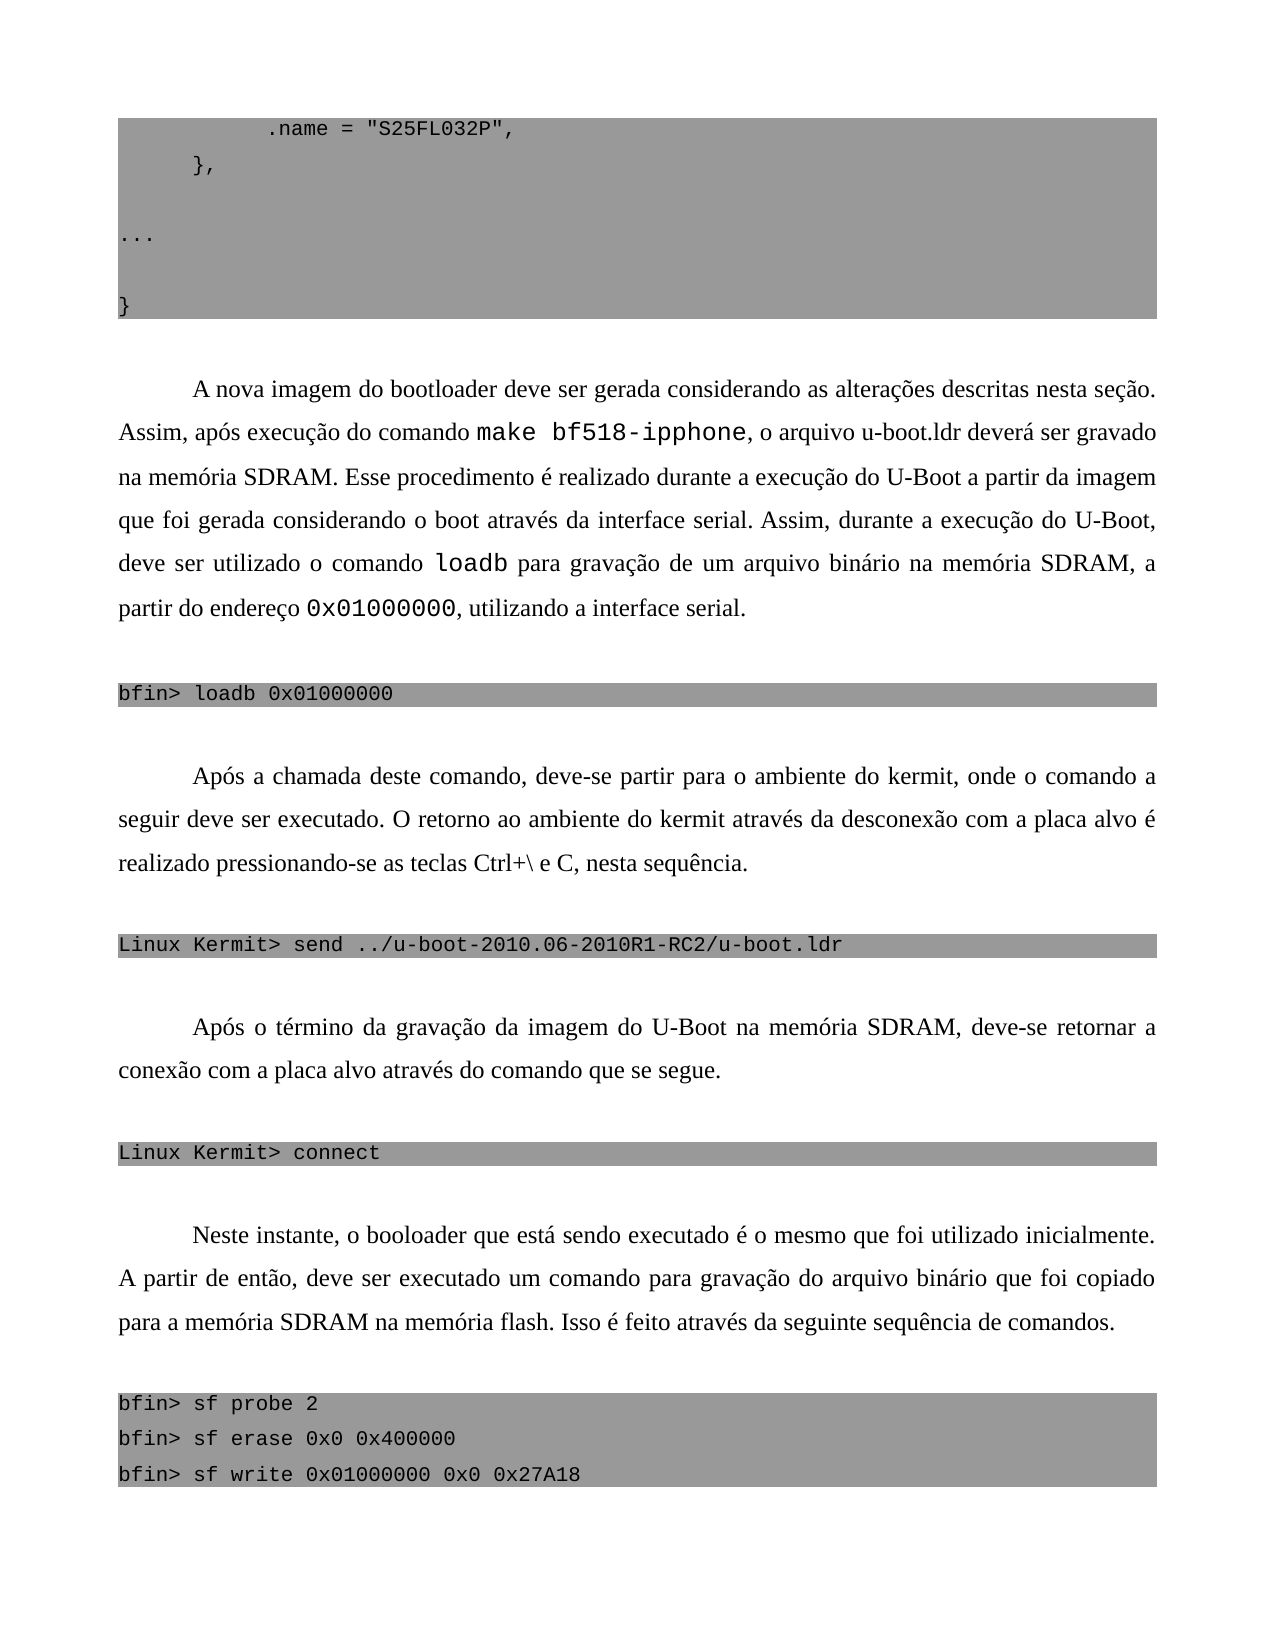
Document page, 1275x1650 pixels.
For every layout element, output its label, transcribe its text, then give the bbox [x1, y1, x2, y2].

text } [118, 295, 1157, 319]
text Linux Kermit> send ../u-boot-2010.06-2010R1-RC2/u-boot.ldr [118, 934, 1157, 958]
text }, [118, 153, 1157, 177]
text bfin> sf write 0x01000000 0x0 0x27A18 [118, 1464, 1157, 1487]
text Neste instante, o booloader que está sendo executado é o mesmo que foi utilizado inicialmente. A partir de então, deve ser executado um comando para gravação do arquivo binário que foi copiado para a memória SDRAM na memória flash. Isso é feito através da seguinte sequência de comandos. [118, 1220, 1157, 1335]
text bfin> sf erase 0x0 0x400000 [118, 1428, 1157, 1452]
text Linux Kermit> connect [118, 1142, 1157, 1166]
text A nova imagem do bootloader deve ser gerada considerando as alterações descritas nesta seção. Assim, após execução do comando make bf518-ipphone, o arquivo u-boot.ldr deverá ser gravado na memória SDRAM. Esse procedimento é realizado durante a execução do U-Boot a partir da imagem que foi gerada considerando o boot através da interface serial. Assim, durante a execução do U-Boot, deve ser utilizado o comando loadb para gravação de um arquivo binário na memória SDRAM, a partir do endereço 0x01000000, utilizando a interface serial. [118, 374, 1157, 624]
text bfin> loadb 0x01000000 [118, 683, 1157, 707]
text bfin> sf probe 2 [118, 1393, 1157, 1417]
text .name = "S25FL032P", [118, 118, 1157, 142]
text ... [118, 224, 1157, 248]
text Após o término da gravação da imagem do U-Boot na memória SDRAM, deve-se retornar a conexão com a placa alvo através do comando que se segue. [118, 1012, 1157, 1084]
text Após a chamada deste comando, deve-se partir para o ambiente do kermit, onde o comando a seguir deve ser executado. O retorno ao ambiente do kermit através da desconexão com a placa alvo é realizado pressionando-se as teclas Ctrl+\ e C, nesta sequência. [118, 761, 1157, 876]
